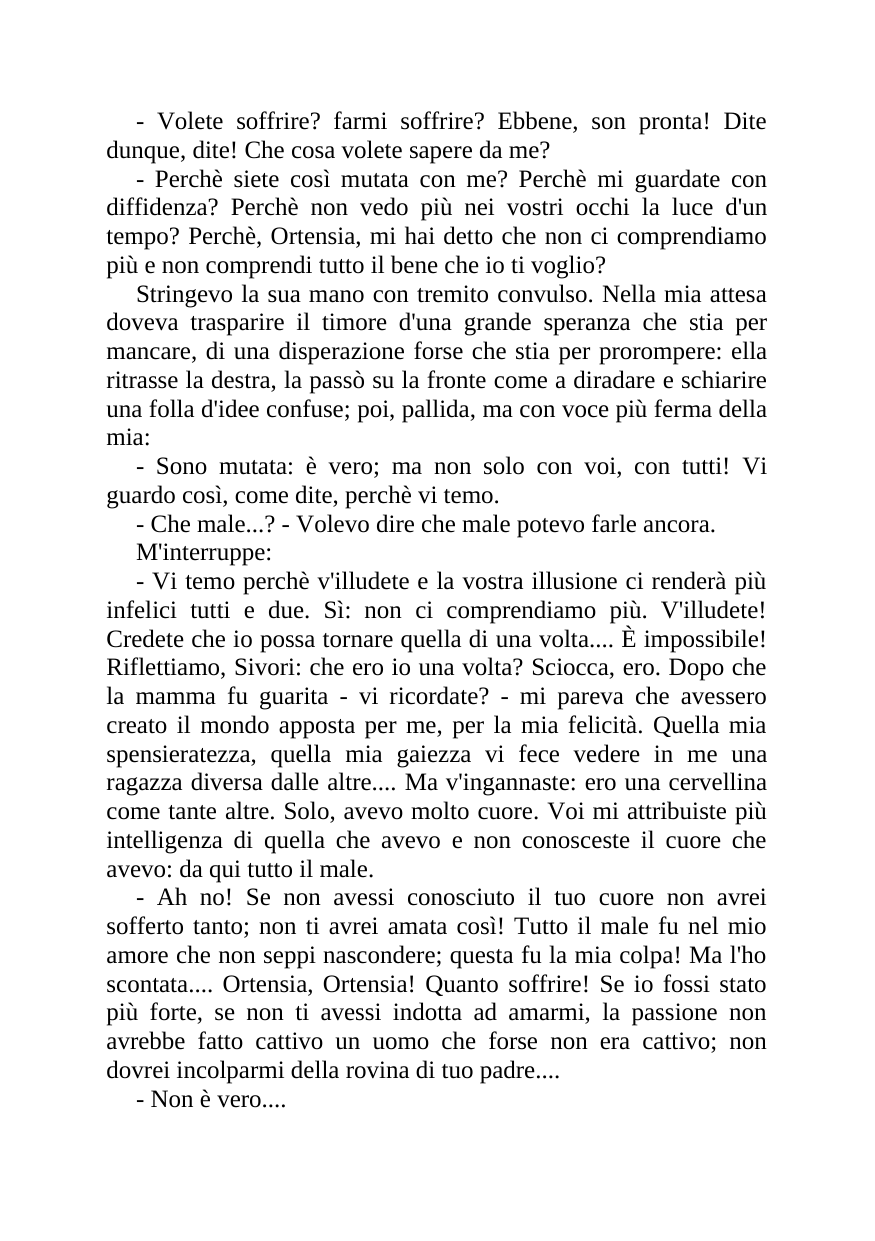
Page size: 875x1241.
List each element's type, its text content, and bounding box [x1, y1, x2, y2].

text Stringevo la sua mano con tremito convulso. Nella mia attesa doveva trasparire il timore d'una grande speranza che stia per mancare, di una disperazione forse che stia per prorompere: ella ritrasse la destra, la passò su la fronte come a diradare e schiarire una folla d'idee confuse; poi, pallida, ma con voce più ferma della mia: [106, 279, 768, 451]
text - Sono mutata: è vero; ma non solo con voi, con tutti! Vi guardo così, come dite, perchè vi temo. [106, 451, 768, 509]
text - Che male...? - Volevo dire che male potevo farle ancora. [106, 509, 768, 537]
text - Perchè siete così mutata con me? Perchè mi guardate con diffidenza? Perchè non vedo più nei vostri occhi la luce d'un tempo? Perchè, Ortensia, mi hai detto che non ci comprendiamo più e non comprendi tutto il bene che io ti voglio? [106, 164, 768, 279]
text - Non è vero.... [106, 1084, 768, 1112]
text - Volete soffrire? farmi soffrire? Ebbene, son pronta! Dite dunque, dite! Che cosa volete sapere da me? [106, 106, 768, 164]
text - Ah no! Se non avessi conosciuto il tuo cuore non avrei sofferto tanto; non ti avrei amata così! Tutto il male fu nel mio amore che non seppi nascondere; questa fu la mia colpa! Ma l'ho scontata.... Ortensia, Ortensia! Quanto soffrire! Se io fossi stato più forte, se non ti avessi indotta ad amarmi, la passione non avrebbe fatto cattivo un uomo che forse non era cattivo; non dovrei incolparmi della rovina di tuo padre.... [106, 882, 768, 1084]
text - Vi temo perchè v'illudete e la vostra illusione ci renderà più infelici tutti e due. Sì: non ci comprendiamo più. V'illudete! Credete che io possa tornare quella di una volta.... È impossibile! Riflettiamo, Sivori: che ero io una volta? Sciocca, ero. Dopo che la mamma fu guarita - vi ricordate? - mi pareva che avessero creato il mondo apposta per me, per la mia felicità. Quella mia spensieratezza, quella mia gaiezza vi fece vedere in me una ragazza diversa dalle altre.... Ma v'ingannaste: ero una cervellina come tante altre. Solo, avevo molto cuore. Voi mi attribuiste più intelligenza di quella che avevo e non conosceste il cuore che avevo: da qui tutto il male. [106, 566, 768, 882]
text M'interruppe: [106, 537, 768, 566]
